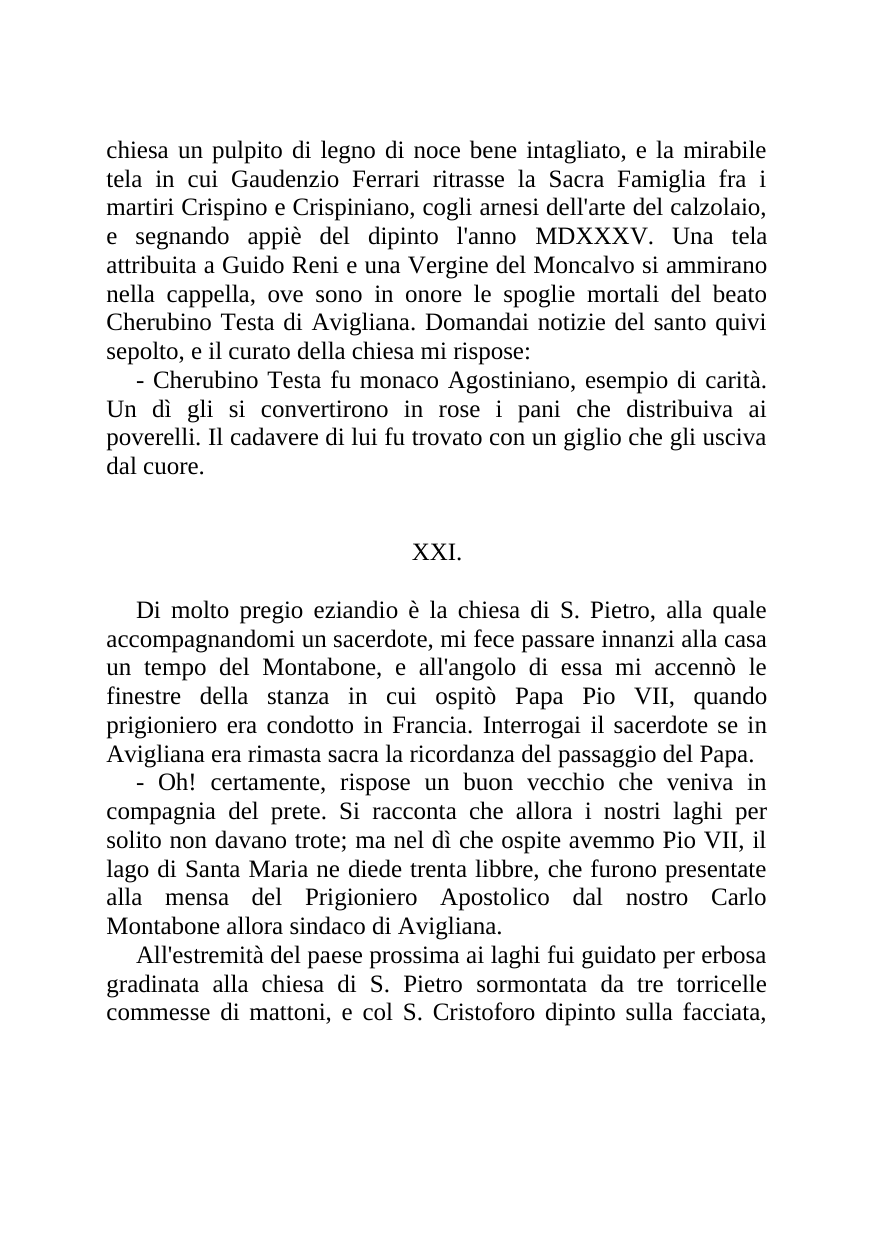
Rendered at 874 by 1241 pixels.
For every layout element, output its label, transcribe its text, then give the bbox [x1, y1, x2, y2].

text All'estremità del paese prossima ai laghi fui guidato per erbosa gradinata alla chiesa di S. Pietro sormontata da tre torricelle commesse di mattoni, e col S. Cristoforo dipinto sulla facciata, [106, 940, 768, 1026]
text chiesa un pulpito di legno di noce bene intagliato, e la mirabile tela in cui Gaudenzio Ferrari ritrasse la Sacra Famiglia fra i martiri Crispino e Crispiniano, cogli arnesi dell'arte del calzolaio, e segnando appiè del dipinto l'anno MDXXXV. Una tela attribuita a Guido Reni e una Vergine del Moncalvo si ammirano nella cappella, ove sono in onore le spoglie mortali del beato Cherubino Testa di Avigliana. Domandai notizie del santo quivi sepolto, e il curato della chiesa mi rispose: [106, 135, 768, 365]
text - Cherubino Testa fu monaco Agostiniano, esempio di carità. Un dì gli si convertirono in rose i pani che distribuiva ai poverelli. Il cadavere di lui fu trovato con un giglio che gli usciva dal cuore. [106, 365, 768, 480]
text - Oh! certamente, rispose un buon vecchio che veniva in compagnia del prete. Si racconta che allora i nostri laghi per solito non davano trote; ma nel dì che ospite avemmo Pio VII, il lago di Santa Maria ne diede trenta libbre, che furono presentate alla mensa del Prigioniero Apostolico dal nostro Carlo Montabone allora sindaco di Avigliana. [106, 767, 768, 940]
text Di molto pregio eziandio è la chiesa di S. Pietro, alla quale accompagnandomi un sacerdote, mi fece passare innanzi alla casa un tempo del Montabone, e all'angolo di essa mi accennò le finestre della stanza in cui ospitò Papa Pio VII, quando prigioniero era condotto in Francia. Interrogai il sacerdote se in Avigliana era rimasta sacra la ricordanza del passaggio del Papa. [106, 595, 768, 767]
text XXI. [106, 537, 768, 566]
